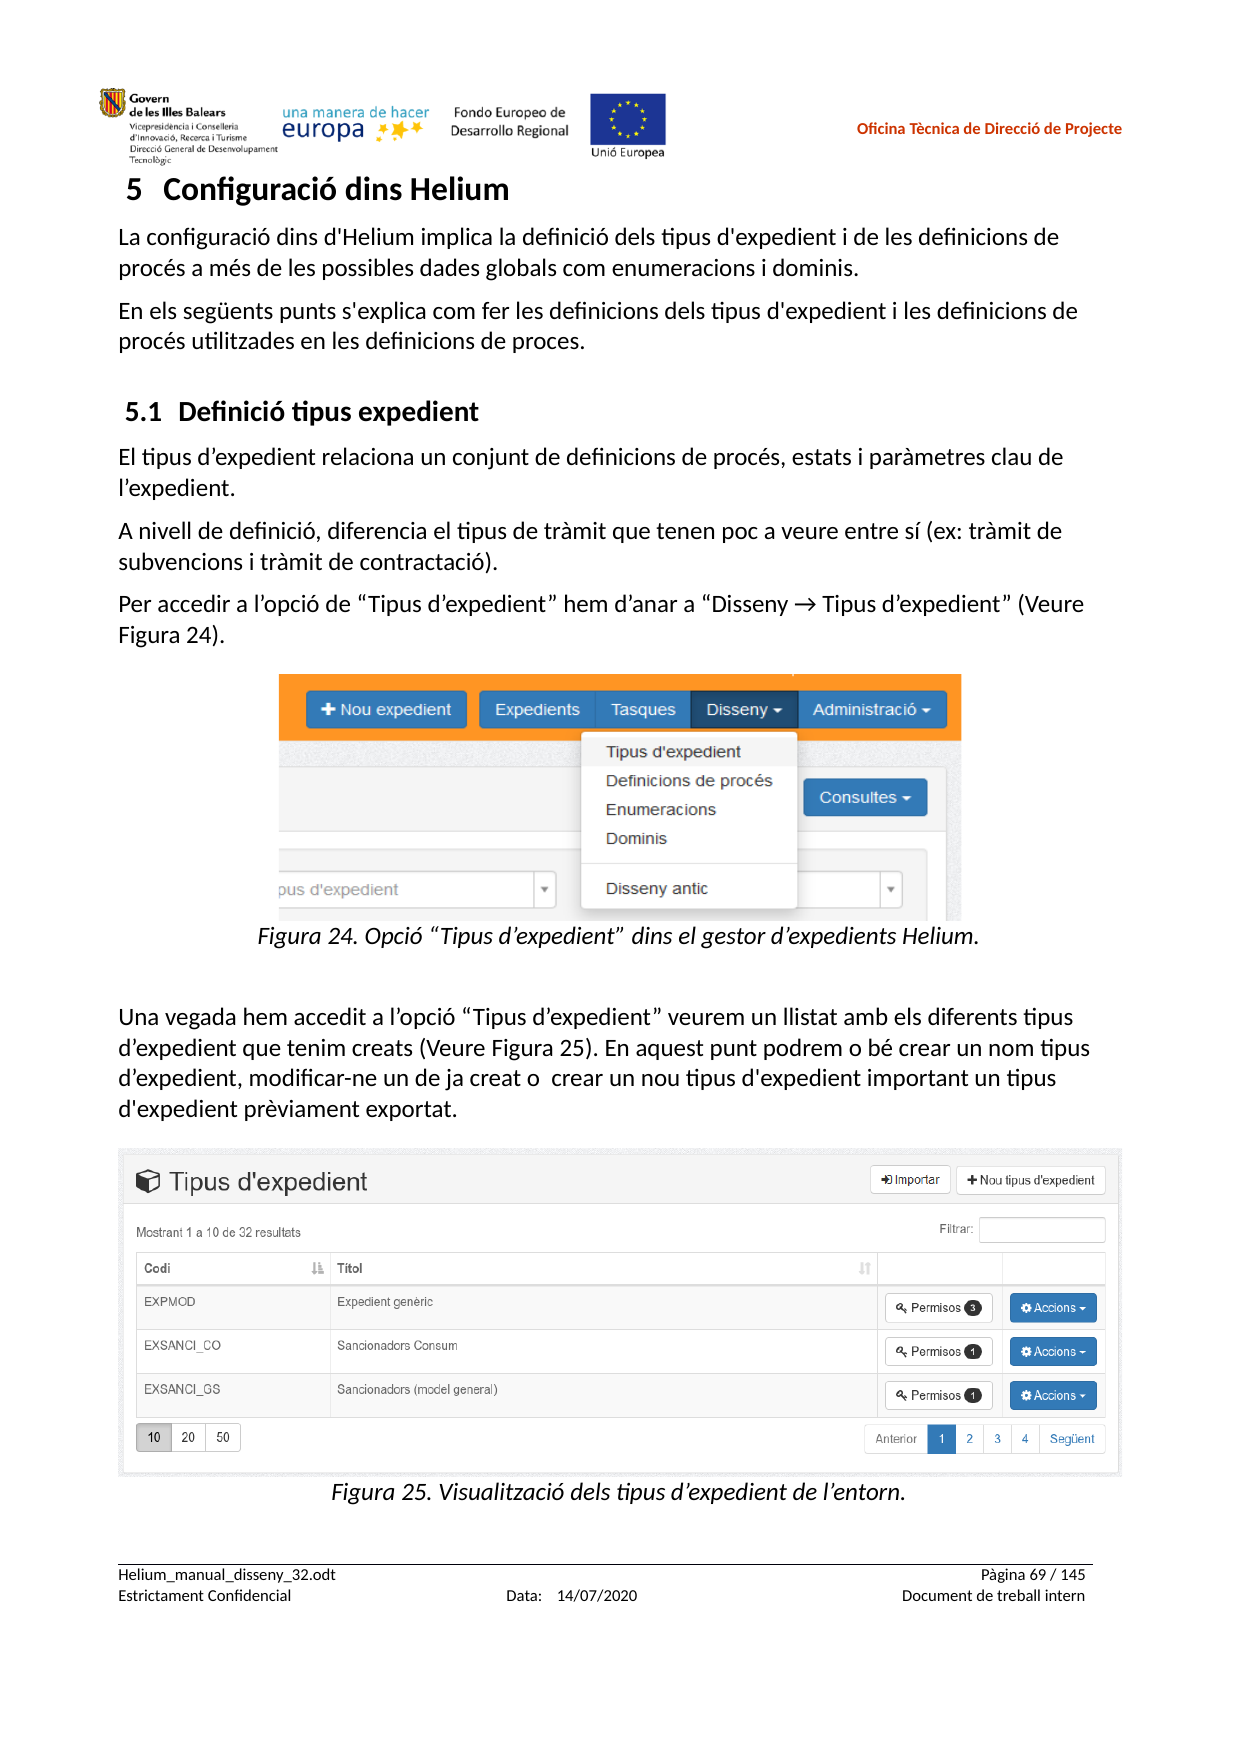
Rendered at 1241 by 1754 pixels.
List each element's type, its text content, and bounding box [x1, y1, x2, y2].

subtitle Configuració dins Helium [118, 168, 1122, 209]
text Per accedir a l’opció de “Tipus d’expedient” hem d’anar a “Disseny → Tipus d’expedient” (Veure Figura 24). [118, 589, 1122, 650]
text Figura 24. Opció “Tipus d’expedient” dins el gestor d’expedients Helium. [249, 675, 991, 951]
picture [99, 87, 668, 166]
text A nivell de definició, diferencia el tipus de tràmit que tenen poc a veure entre sí (ex: tràmit de subvencions i tràmit de contractació). [118, 515, 1122, 576]
text Figura 25. Visualització dels tipus d’expedient de l’entorn. [118, 1477, 1122, 1507]
text El tipus d’expedient relaciona un conjunt de definicions de procés, estats i paràmetres clau de l’expedient. [118, 442, 1122, 503]
text La configuració dins d'Helium implica la definició dels tipus d'expedient i de les definicions de procés a més de les possibles dades globals com enumeracions i dominis. [118, 221, 1122, 282]
text Una vegada hem accedit a l’opció “Tipus d’expedient” veurem un llistat amb els diferents tipus d’expedient que tenim creats (Veure Figura 25). En aquest punt podrem o bé crear un nom tipus d’expedient, modificar-ne un de ja creat o crear un nou tipus d'expedient important un tipus d'expedient prèviament exportat. [118, 1001, 1122, 1123]
subtitle Definició tipus expedient [118, 393, 1122, 429]
text En els següents punts s'explica com fer les definicions dels tipus d'expedient i les definicions de procés utilitzades en les definicions de proces. [118, 295, 1122, 356]
